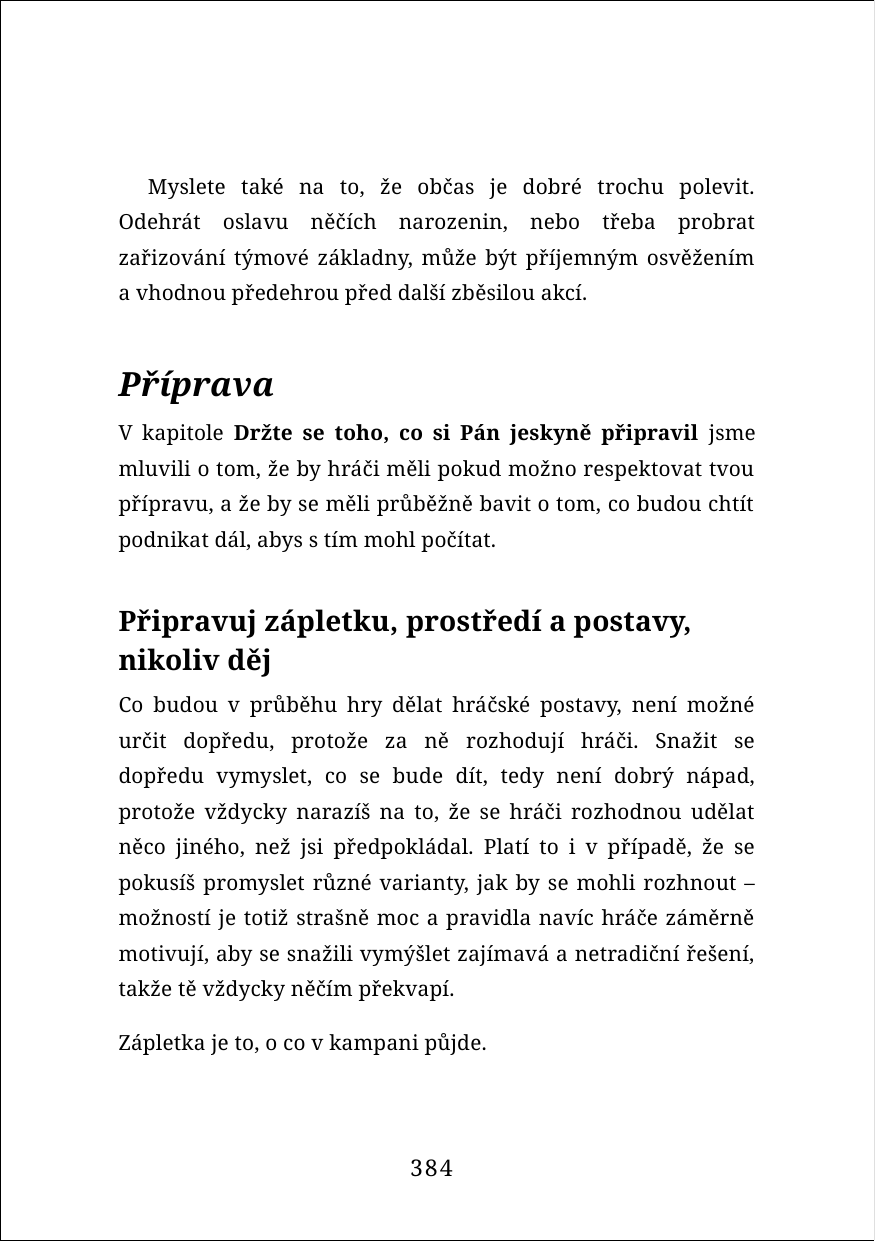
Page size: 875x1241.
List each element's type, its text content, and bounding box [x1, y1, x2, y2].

text Zápletka je to, o co v kampani půjde. [118, 1028, 756, 1056]
subtitle Připravuj zápletku, prostředí a postavy, nikoliv děj [118, 602, 756, 678]
text V kapitole Držte se toho, co si Pán jeskyně připravil jsme mluvili o tom, že by hráči měli pokud možno respektovat tvou přípravu, a že by se měli průběžně bavit o tom, co budou chtít podnikat dál, abys s tím mohl počítat. [118, 418, 756, 553]
text Co budou v průběhu hry dělat hráčské postavy, není možné určit dopředu, protože za ně rozhodují hráči. Snažit se dopředu vymyslet, co se bude dít, tedy není dobrý nápad, protože vždycky narazíš na to, že se hráči rozhodnou udělat něco jiného, než jsi předpokládal. Platí to i v případě, že se pokusíš promyslet různé varianty, jak by se mohli rozhnout – možností je totiž strašně moc a pravidla navíc hráče záměrně motivují, aby se snažili vymýšlet zajímavá a netradiční řešení, takže tě vždycky něčím překvapí. [118, 690, 756, 1003]
text Myslete také na to, že občas je dobré trochu polevit. Odehrát oslavu něčích narozenin, nebo třeba probrat zařizování týmové základny, může být příjemným osvěžením a vhodnou předehrou před další zběsilou akcí. [118, 172, 756, 307]
subtitle Příprava [118, 361, 756, 407]
